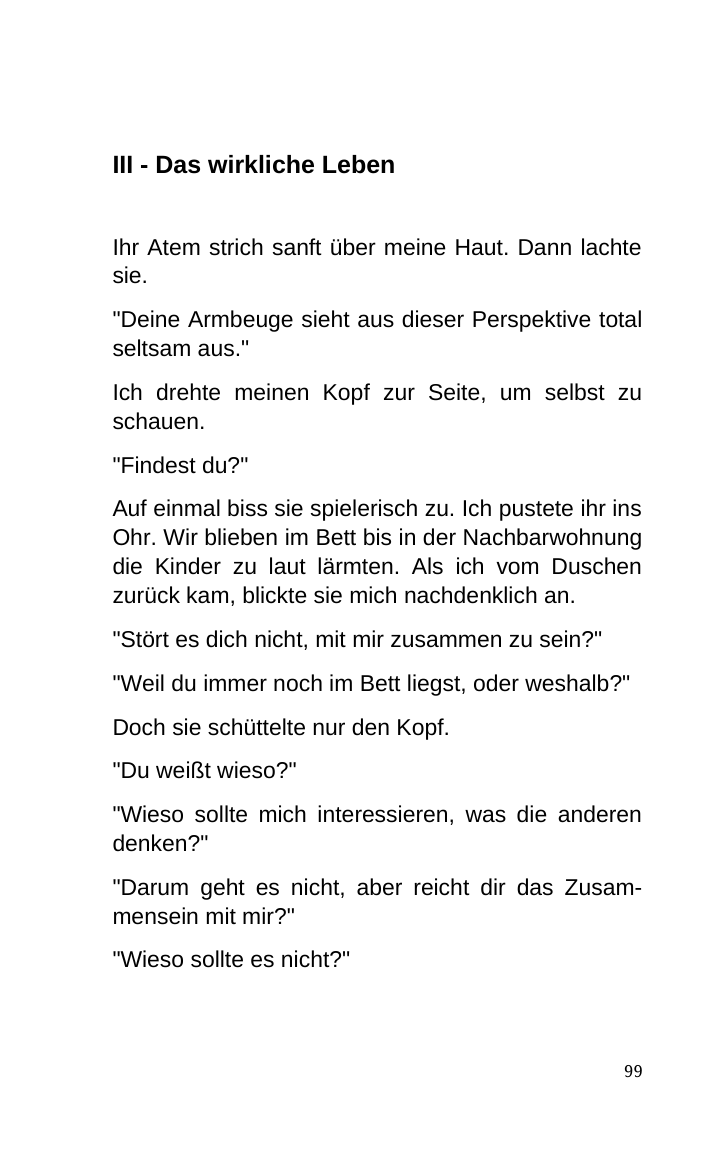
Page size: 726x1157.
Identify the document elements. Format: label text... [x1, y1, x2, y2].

text "Wieso sollte mich interessieren, was die anderen denken?" [112, 801, 642, 856]
text Doch sie schüttelte nur den Kopf. [112, 713, 642, 740]
text Auf einmal biss sie spielerisch zu. Ich pustete ihr ins Ohr. Wir blieben im Bett bis in der Nachbarwohnung die Kinder zu laut lärmten. Als ich vom Duschen zurück kam, blickte sie mich nachdenklich an. [112, 495, 642, 608]
text "Findest du?" [112, 452, 642, 478]
text "Wieso sollte es nicht?" [112, 946, 642, 973]
text Ihr Atem strich sanft über meine Haut. Dann lachte sie. [112, 233, 642, 289]
text Ich drehte meinen Kopf zur Seite, um selbst zu schauen. [112, 379, 642, 434]
text "Du weißt wieso?" [112, 757, 642, 783]
subtitle III - Das wirkliche Leben [112, 150, 642, 179]
text "Darum geht es nicht, aber reicht dir das Zusam-mensein mit mir?" [112, 874, 642, 929]
text "Stört es dich nicht, mit mir zusammen zu sein?" [112, 626, 642, 652]
text "Deine Armbeuge sieht aus dieser Perspektive total seltsam aus." [112, 306, 642, 361]
text "Weil du immer noch im Bett liegst, oder weshalb?" [112, 670, 642, 696]
